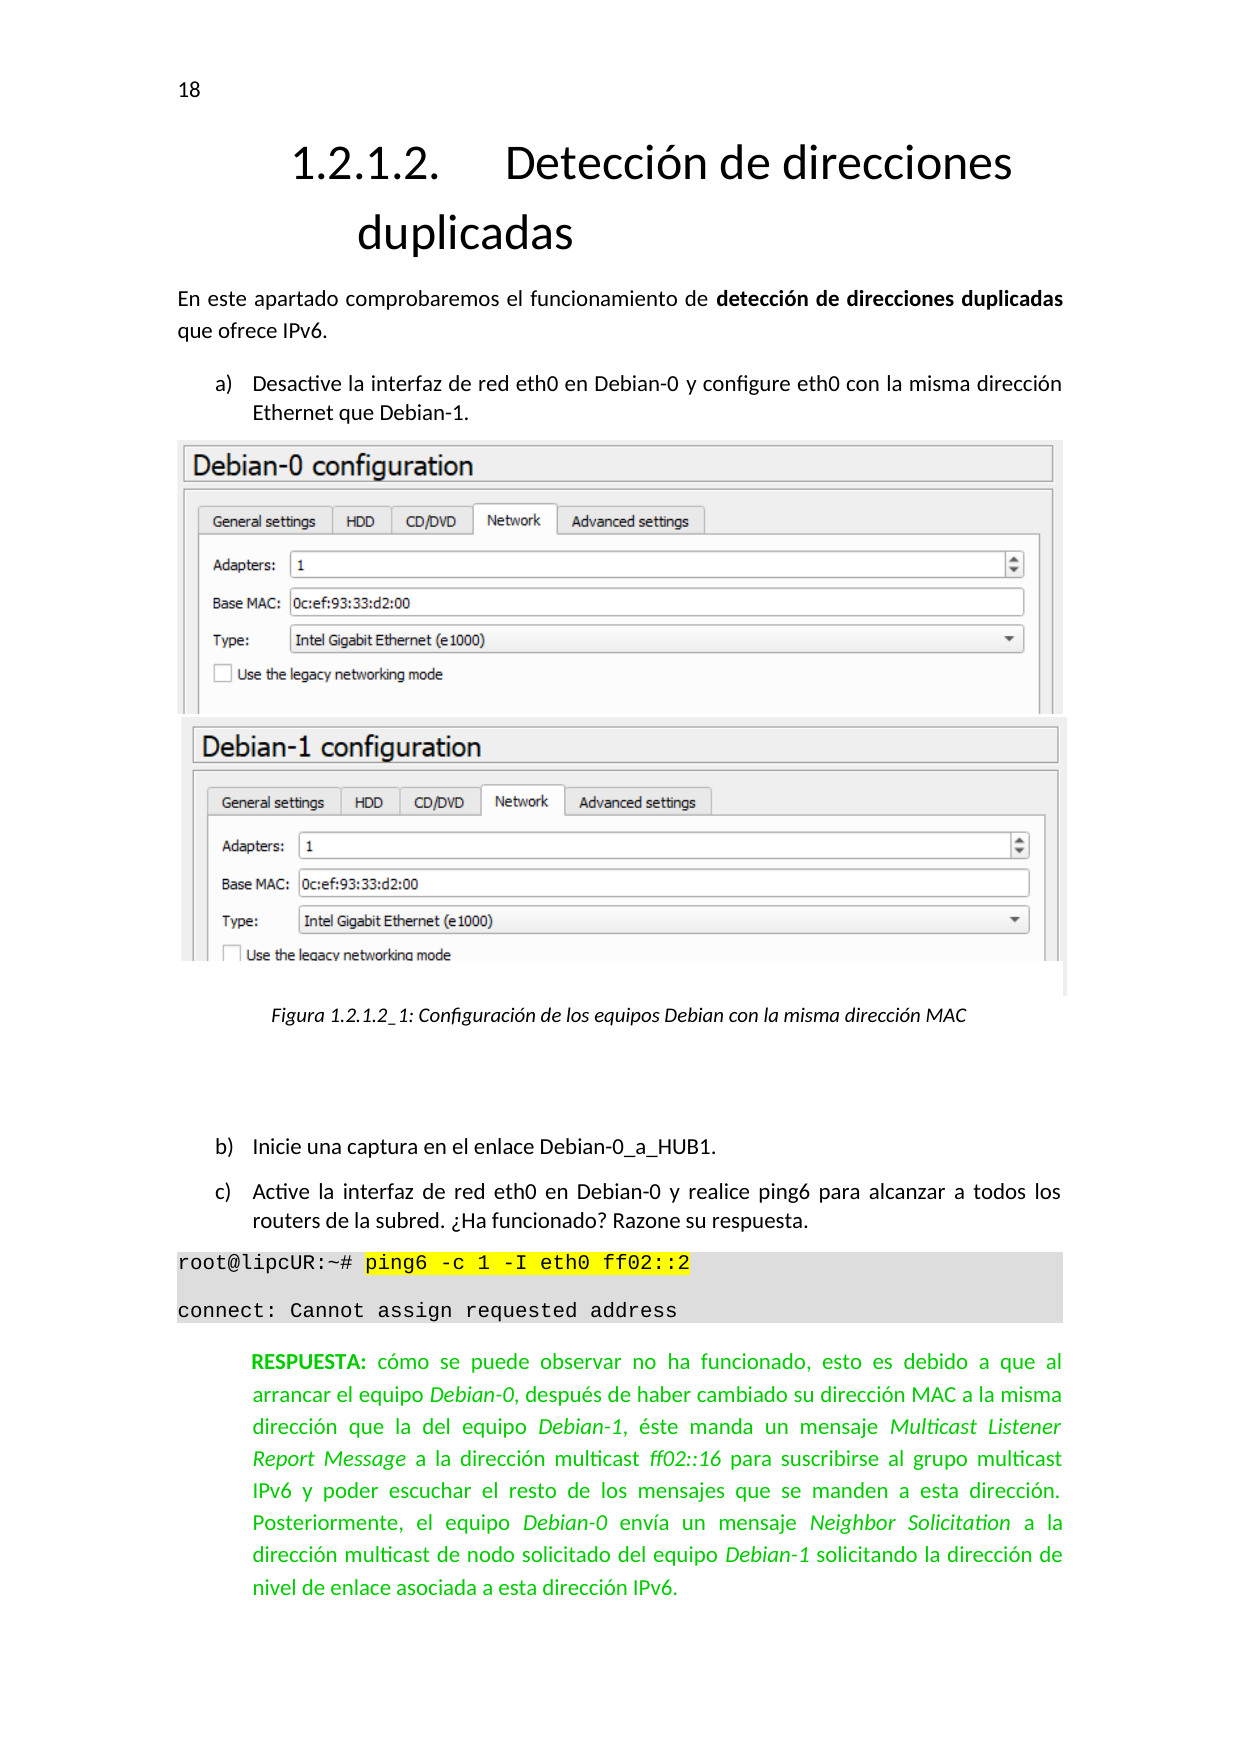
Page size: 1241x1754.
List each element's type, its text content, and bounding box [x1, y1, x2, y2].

subtitle Detección de direcciones duplicadas [290, 131, 1063, 262]
list [177, 1028, 1063, 1044]
list [177, 961, 1063, 973]
text En este apartado comprobaremos el funcionamiento de detección de direcciones duplicadas que ofrece IPv6. [177, 284, 1063, 344]
text connect: Cannot assign requested address [177, 1299, 1063, 1323]
text root@lipcUR:~# ping6 -c 1 -I eth0 ff02::2 [177, 1252, 1063, 1275]
list Inicie una captura en el enlace Debian-0_a_HUB1. [215, 1132, 1063, 1160]
list Active la interfaz de red eth0 en Debian-0 y realice ping6 para alcanzar a todos los routers de la subred. ¿Ha funcionado? Razone su respuesta. [215, 1177, 1063, 1234]
list Desactive la interfaz de red eth0 en Debian-0 y configure eth0 con la misma dirección Ethernet que Debian-1. [215, 369, 1063, 426]
text RESPUESTA: cómo se puede observar no ha funcionado, esto es debido a que al arrancar el equipo Debian-0, después de haber cambiado su dirección MAC a la misma dirección que la del equipo Debian-1, éste manda un mensaje Multicast Listener Report Message a la dirección multicast ff02::16 para suscribirse al grupo multicast IPv6 y poder escuchar el resto de los mensajes que se manden a esta dirección. Posteriormente, el equipo Debian-0 envía un mensaje Neighbor Solicitation a la dirección multicast de nodo solicitado del equipo Debian-1 solicitando la dirección de nivel de enlace asociada a esta dirección IPv6. [251, 1347, 1063, 1601]
list Figura 1.2.1.2_1: Configuración de los equipos Debian con la misma dirección MAC [177, 973, 1063, 1028]
